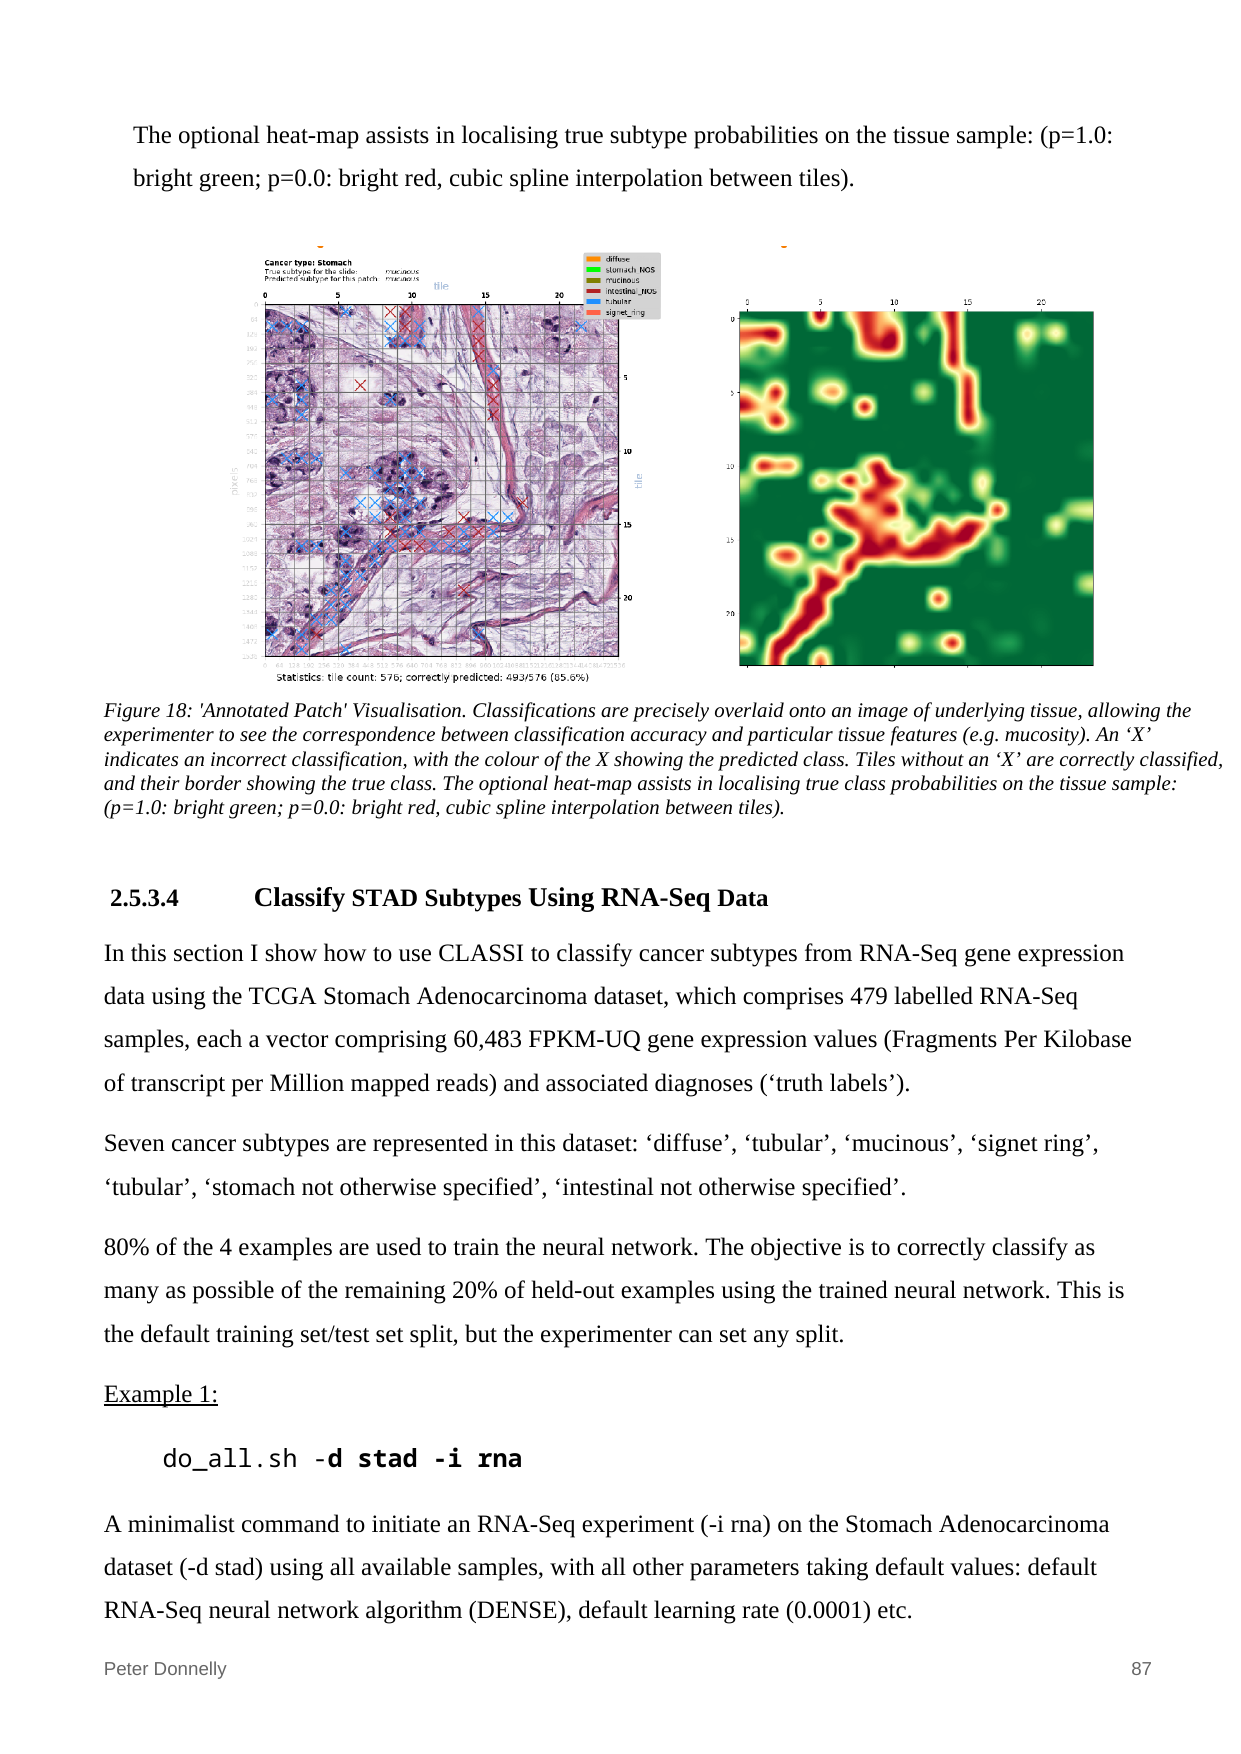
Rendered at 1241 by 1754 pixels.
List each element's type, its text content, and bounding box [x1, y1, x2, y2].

text do_all.sh -d stad -i rna [162, 1440, 1146, 1474]
text In this section I show how to use CLASSI to classify cancer subtypes from RNA-Seq gene expression data using the TCGA Stomach Adenocarcinoma dataset, which comprises 479 labelled RNA-Seq samples, each a vector comprising 60,483 FPKM-UQ gene expression values (Fragments Per Kilobase of transcript per Million mapped reads) and associated diagnoses (‘truth labels’). [103, 938, 1146, 1096]
text The optional heat-map assists in localising true subtype probabilities on the tissue sample: (p=1.0: bright green; p=0.0: bright red, cubic spline interpolation between tiles). [133, 120, 1146, 192]
subtitle Classify STAD Subtypes Using RNA-Seq Data [103, 819, 1146, 912]
text A minimalist command to initiate an RNA-Seq experiment (-i rna) on the Stomach Adenocarcinoma dataset (-d stad) using all available samples, with all other parameters taking default values: default RNA-Seq neural network algorithm (DENSE), default learning rate (0.0001) etc. [103, 1509, 1146, 1624]
subtitle [103, 244, 1229, 259]
text 80% of the 4 examples are used to train the neural network. The objective is to correctly classify as many as possible of the remaining 20% of held-out examples using the trained neural network. This is the default training set/test set split, but the experimenter can set any split. [103, 1232, 1146, 1347]
text Seven cancer subtypes are represented in this dataset: ‘diffuse’, ‘tubular’, ‘mucinous’, ‘signet ring’, ‘tubular’, ‘stomach not otherwise specified’, ‘intestinal not otherwise specified’. [103, 1128, 1146, 1200]
text Example 1: [103, 1379, 1146, 1408]
text Figure 18: 'Annotated Patch' Visualisation. Classifications are precisely overlaid onto an image of underlying tissue, allowing the experimenter to see the correspondence between classification accuracy and particular tissue features (e.g. mucosity). An ‘X’ indicates an incorrect classification, with the colour of the X showing the predicted class. Tiles without an ‘X’ are correctly classified, and their border showing the true class. The optional heat-map assists in localising true class probabilities on the tissue sample: (p=1.0: bright green; p=0.0: bright red, cubic spline interpolation between tiles). [103, 259, 1229, 819]
picture [222, 246, 1111, 699]
